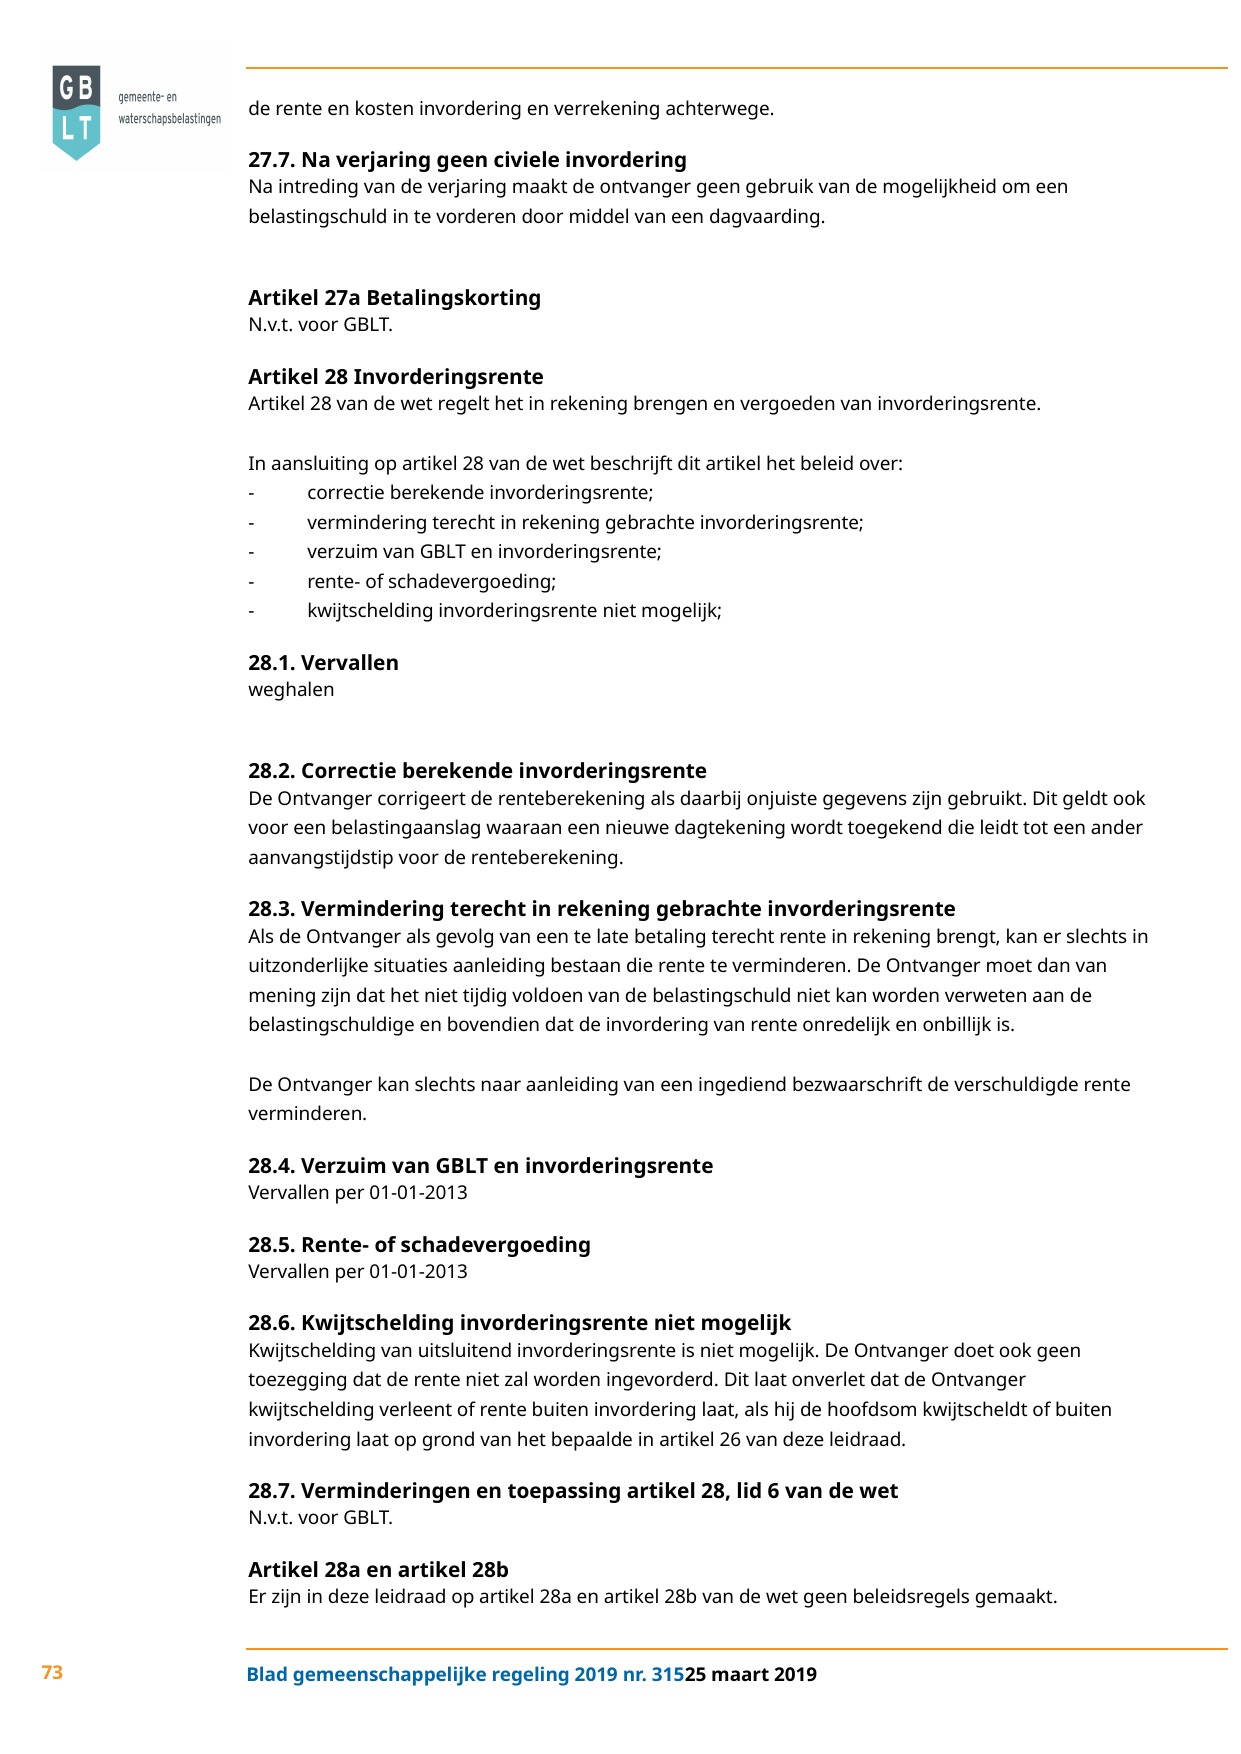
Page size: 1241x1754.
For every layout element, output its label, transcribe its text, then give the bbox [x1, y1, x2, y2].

picture [41, 47, 231, 172]
text Artikel 28 Invorderingsrente [248, 362, 1152, 391]
text 27.7. Na verjaring geen civiele invordering [248, 145, 1152, 174]
text De Ontvanger kan slechts naar aanleiding van een ingediend bezwaarschrift de verschuldigde rente verminderen. [248, 1071, 1152, 1126]
text Vervallen per 01-01-2013 [248, 1179, 1152, 1205]
text Na intreding van de verjaring maakt de ontvanger geen gebruik van de mogelijkheid om een belastingschuld in te vorderen door middel van een dagvaarding. [248, 174, 1152, 229]
text 28.7. Verminderingen en toepassing artikel 28, lid 6 van de wet [248, 1476, 1152, 1504]
list vermindering terecht in rekening gebrachte invorderingsrente; [248, 509, 1152, 534]
text 28.6. Kwijtschelding invorderingsrente niet mogelijk [248, 1308, 1152, 1337]
text N.v.t. voor GBLT. [248, 1504, 1152, 1530]
text Artikel 28a en artikel 28b [248, 1555, 1152, 1583]
text Vervallen per 01-01-2013 [248, 1258, 1152, 1284]
list rente- of schadevergoeding; [248, 568, 1152, 594]
text 28.5. Rente- of schadevergoeding [248, 1230, 1152, 1258]
text Kwijtschelding van uitsluitend invorderingsrente is niet mogelijk. De Ontvanger doet ook geen toezegging dat de rente niet zal worden ingevorderd. Dit laat onverlet dat de Ontvanger kwijtschelding verleent of rente buiten invordering laat, als hij de hoofdsom kwijtscheldt of buiten invordering laat op grond van het bepaalde in artikel 26 van deze leidraad. [248, 1337, 1152, 1451]
list correctie berekende invorderingsrente; [248, 479, 1152, 505]
text Als de Ontvanger als gevolg van een te late betaling terecht rente in rekening brengt, kan er slechts in uitzonderlijke situaties aanleiding bestaan die rente te verminderen. De Ontvanger moet dan van mening zijn dat het niet tijdig voldoen van de belastingschuld niet kan worden verweten aan de belastingschuldige en bovendien dat de invordering van rente onredelijk en onbillijk is. [248, 923, 1152, 1037]
text 28.2. Correctie berekende invorderingsrente [248, 756, 1152, 785]
text Artikel 27a Betalingskorting [248, 283, 1152, 312]
list verzuim van GBLT en invorderingsrente; [248, 538, 1152, 564]
text 28.3. Vermindering terecht in rekening gebrachte invorderingsrente [248, 894, 1152, 923]
text De Ontvanger corrigeert de renteberekening als daarbij onjuiste gegevens zijn gebruikt. Dit geldt ook voor een belastingaanslag waaraan een nieuwe dagtekening wordt toegekend die leidt tot een ander aanvangstijdstip voor de renteberekening. [248, 785, 1152, 870]
text 28.4. Verzuim van GBLT en invorderingsrente [248, 1151, 1152, 1179]
text Artikel 28 van de wet regelt het in rekening brengen en vergoeden van invorderingsrente. [248, 391, 1152, 416]
text de rente en kosten invordering en verrekening achterwege. [248, 95, 1152, 121]
list kwijtschelding invorderingsrente niet mogelijk; [248, 598, 1152, 623]
text 28.1. Vervallen [248, 648, 1152, 676]
text weghalen [248, 676, 1152, 702]
text In aansluiting op artikel 28 van de wet beschrijft dit artikel het beleid over: [248, 450, 1152, 475]
text N.v.t. voor GBLT. [248, 312, 1152, 337]
text Er zijn in deze leidraad op artikel 28a en artikel 28b van de wet geen beleidsregels gemaakt. [248, 1583, 1152, 1609]
